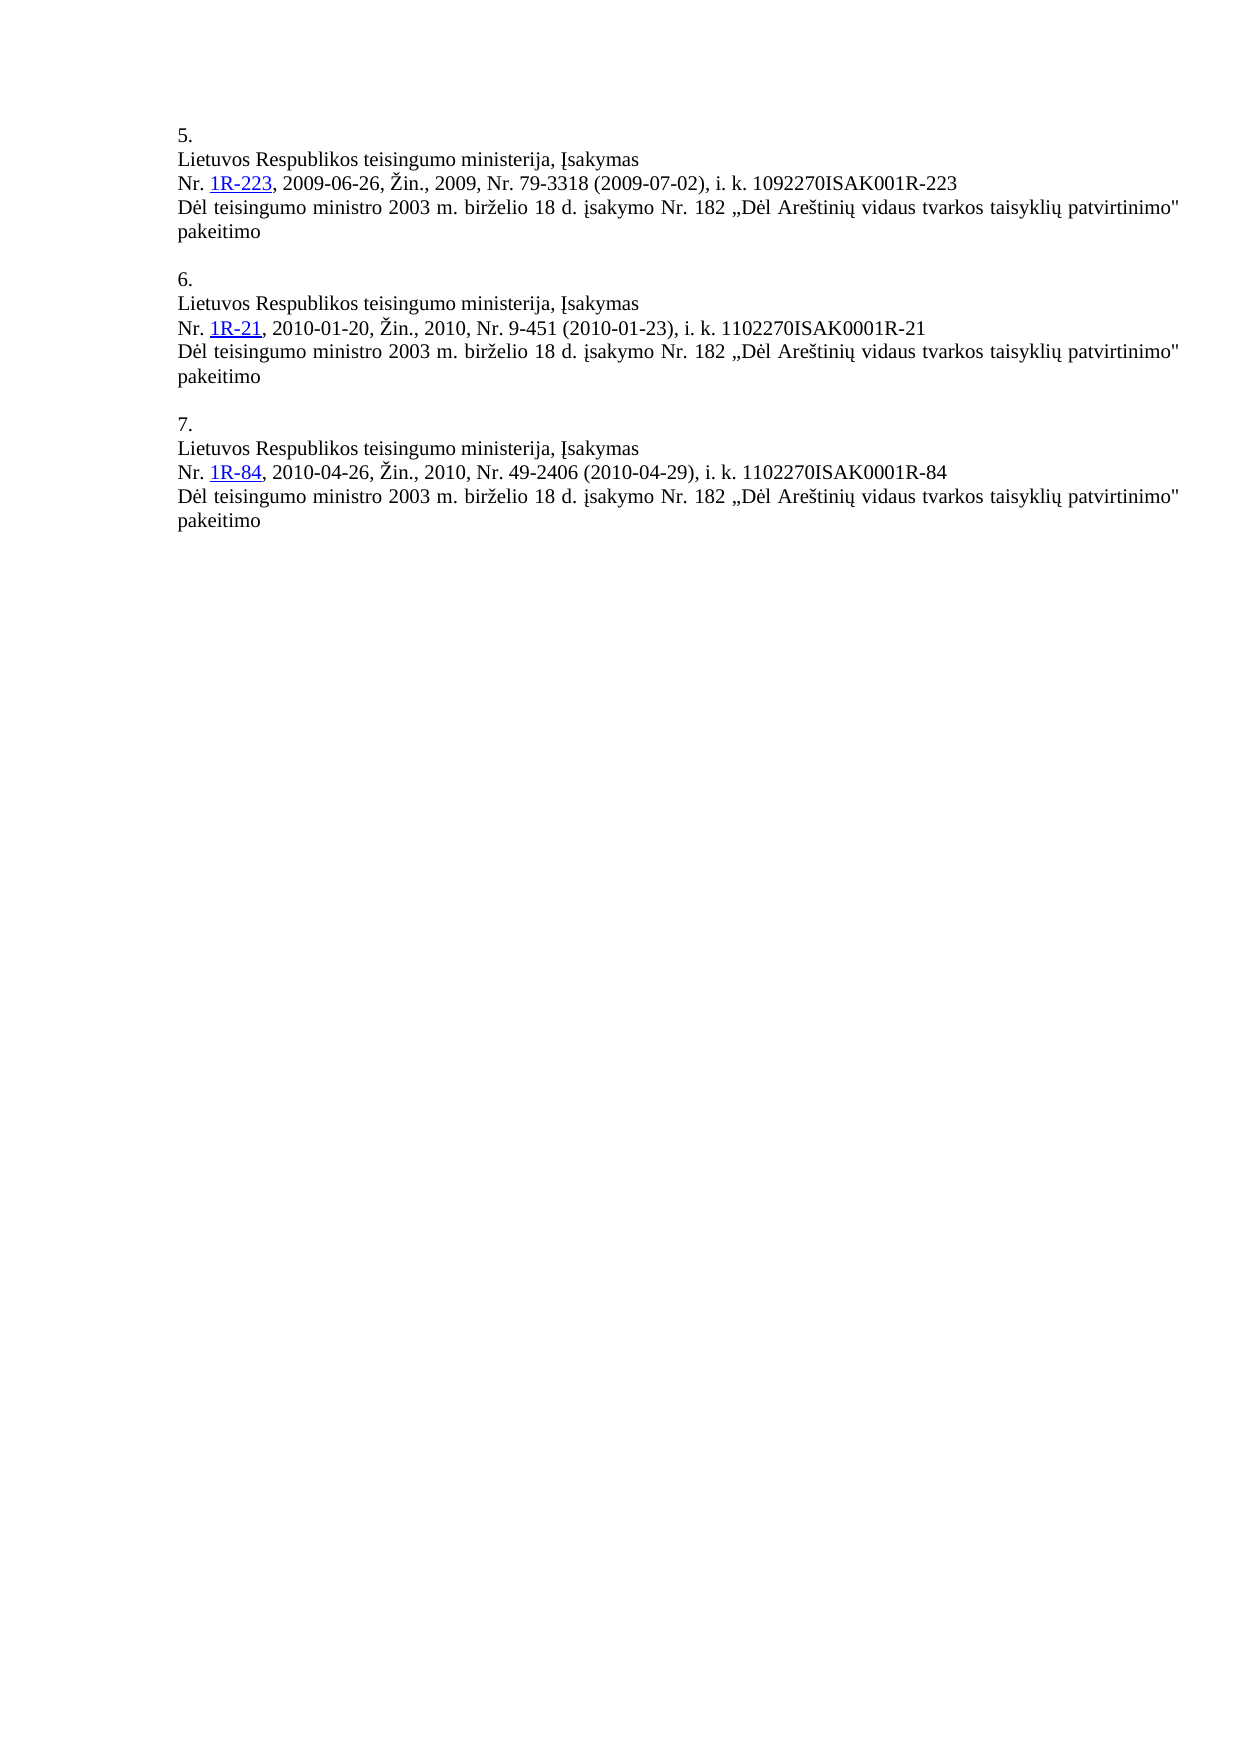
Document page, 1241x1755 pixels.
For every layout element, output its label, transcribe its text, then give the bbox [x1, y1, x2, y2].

text Nr. 1R-21, 2010-01-20, Žin., 2010, Nr. 9-451 (2010-01-23), i. k. 1102270ISAK0001R-21 [177, 315, 1181, 339]
text Lietuvos Respublikos teisingumo ministerija, Įsakymas [177, 291, 1181, 315]
text 7. [177, 412, 1181, 436]
text Dėl teisingumo ministro 2003 m. birželio 18 d. įsakymo Nr. 182 „Dėl Areštinių vidaus tvarkos taisyklių patvirtinimo" pakeitimo [177, 195, 1181, 243]
text 5. [177, 123, 1181, 147]
text Lietuvos Respublikos teisingumo ministerija, Įsakymas [177, 436, 1181, 460]
text Dėl teisingumo ministro 2003 m. birželio 18 d. įsakymo Nr. 182 „Dėl Areštinių vidaus tvarkos taisyklių patvirtinimo" pakeitimo [177, 339, 1181, 388]
text Dėl teisingumo ministro 2003 m. birželio 18 d. įsakymo Nr. 182 „Dėl Areštinių vidaus tvarkos taisyklių patvirtinimo" pakeitimo [177, 484, 1181, 532]
text Lietuvos Respublikos teisingumo ministerija, Įsakymas [177, 147, 1181, 171]
text 6. [177, 267, 1181, 291]
text Nr. 1R-223, 2009-06-26, Žin., 2009, Nr. 79-3318 (2009-07-02), i. k. 1092270ISAK001R-223 [177, 171, 1181, 195]
text Nr. 1R-84, 2010-04-26, Žin., 2010, Nr. 49-2406 (2010-04-29), i. k. 1102270ISAK0001R-84 [177, 460, 1181, 484]
